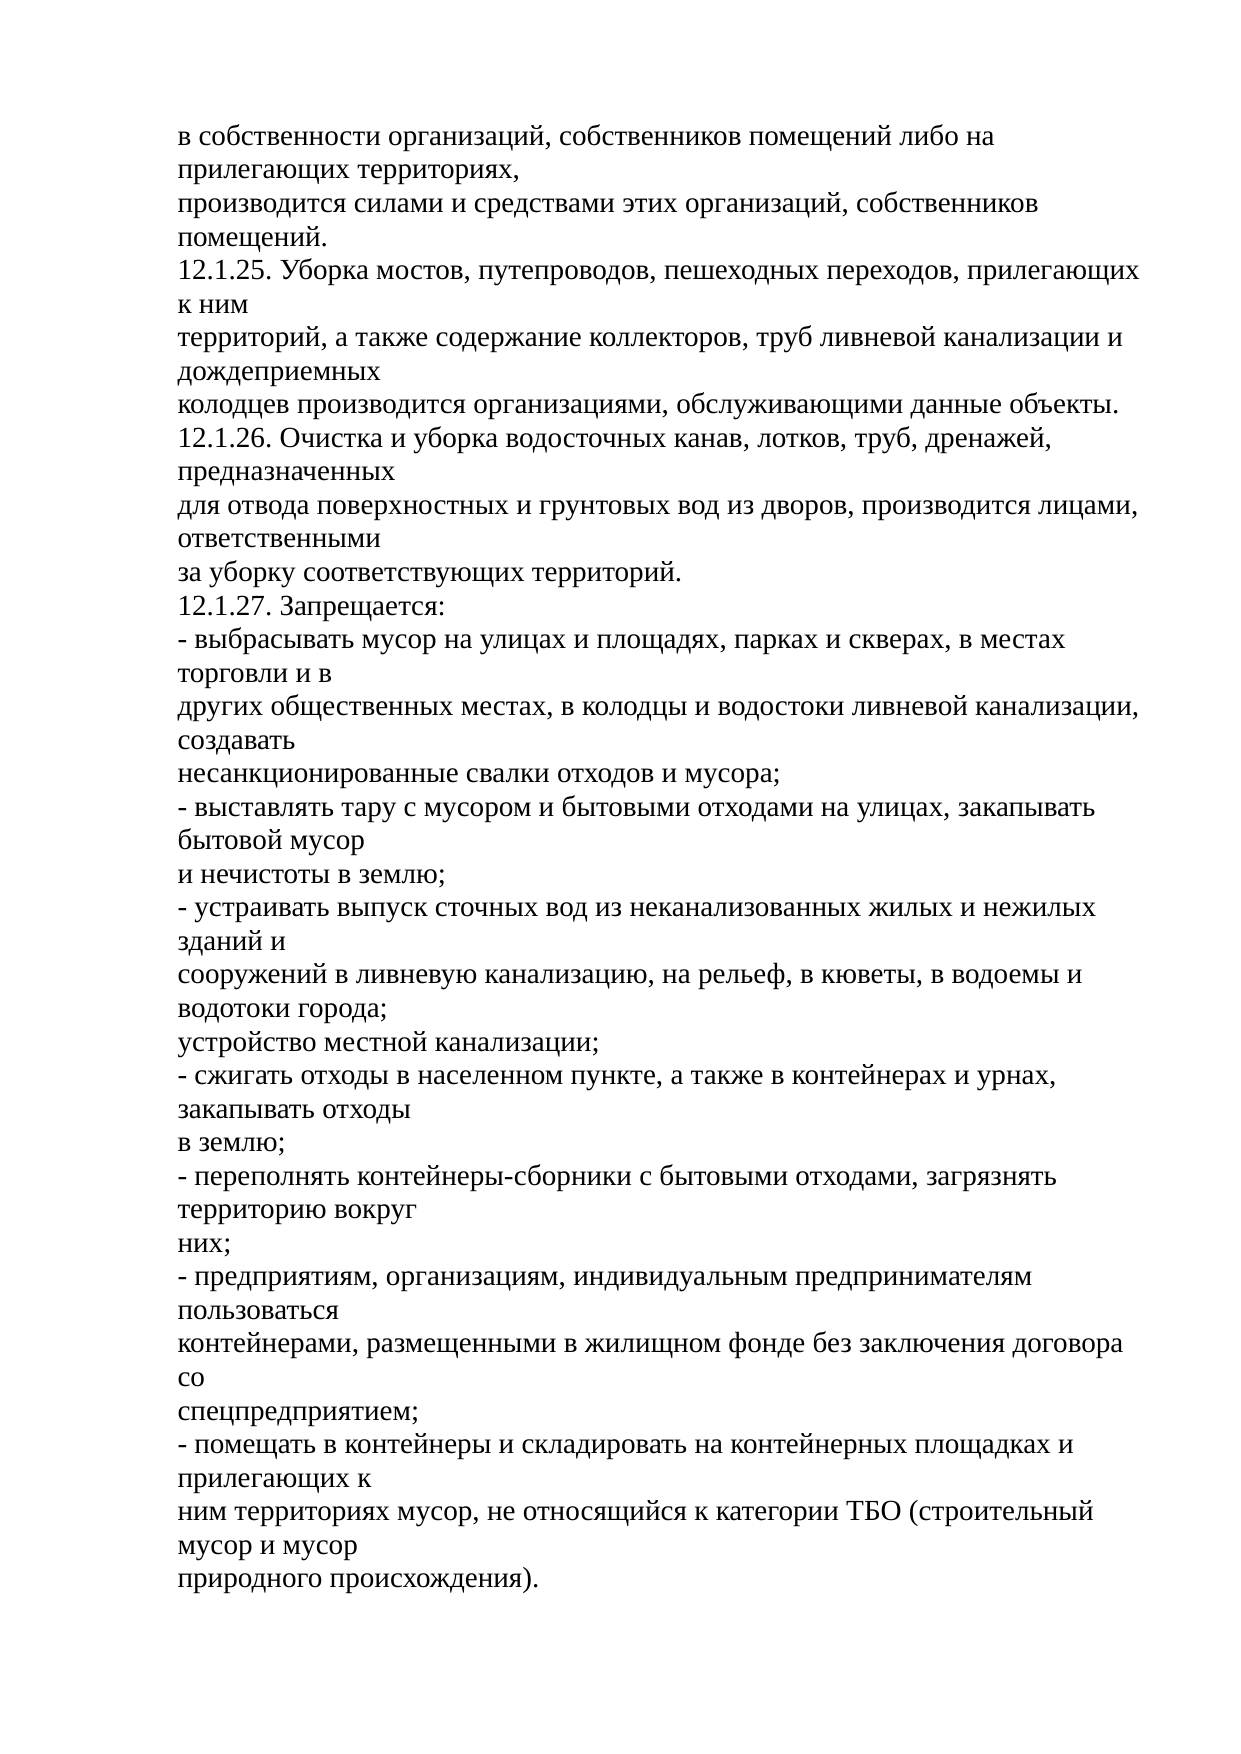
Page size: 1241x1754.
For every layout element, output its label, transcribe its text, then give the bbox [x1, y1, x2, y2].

text территорий, а также содержание коллекторов, труб ливневой канализации и дождеприемных [177, 319, 1152, 386]
text ним территориях мусор, не относящийся к категории ТБО (строительный мусор и мусор [177, 1493, 1152, 1560]
text за уборку соответствующих территорий. [177, 554, 1152, 588]
text спецпредприятием; [177, 1393, 1152, 1426]
text 12.1.26. Очистка и уборка водосточных канав, лотков, труб, дренажей, предназначенных [177, 420, 1152, 487]
text природного происхождения). [177, 1560, 1152, 1594]
text - предприятиям, организациям, индивидуальным предпринимателям пользоваться [177, 1258, 1152, 1326]
text - выставлять тару с мусором и бытовыми отходами на улицах, закапывать бытовой мусор [177, 789, 1152, 856]
text 12.1.25. Уборка мостов, путепроводов, пешеходных переходов, прилегающих к ним [177, 252, 1152, 319]
text в собственности организаций, собственников помещений либо на прилегающих территориях, [177, 118, 1152, 185]
text - помещать в контейнеры и складировать на контейнерных площадках и прилегающих к [177, 1426, 1152, 1493]
text и нечистоты в землю; [177, 856, 1152, 889]
text несанкционированные свалки отходов и мусора; [177, 755, 1152, 789]
text них; [177, 1225, 1152, 1258]
text колодцев производится организациями, обслуживающими данные объекты. [177, 386, 1152, 420]
text других общественных местах, в колодцы и водостоки ливневой канализации, создавать [177, 688, 1152, 755]
text для отвода поверхностных и грунтовых вод из дворов, производится лицами, ответственными [177, 487, 1152, 554]
text контейнерами, размещенными в жилищном фонде без заключения договора со [177, 1326, 1152, 1393]
text 12.1.27. Запрещается: [177, 588, 1152, 621]
text - устраивать выпуск сточных вод из неканализованных жилых и нежилых зданий и [177, 889, 1152, 957]
text в землю; [177, 1124, 1152, 1158]
text устройство местной канализации; [177, 1024, 1152, 1057]
text сооружений в ливневую канализацию, на рельеф, в кюветы, в водоемы и водотоки города; [177, 957, 1152, 1024]
text производится силами и средствами этих организаций, собственников помещений. [177, 185, 1152, 252]
text - сжигать отходы в населенном пункте, а также в контейнерах и урнах, закапывать отходы [177, 1057, 1152, 1124]
text - выбрасывать мусор на улицах и площадях, парках и скверах, в местах торговли и в [177, 621, 1152, 688]
text - переполнять контейнеры-сборники с бытовыми отходами, загрязнять территорию вокруг [177, 1158, 1152, 1225]
